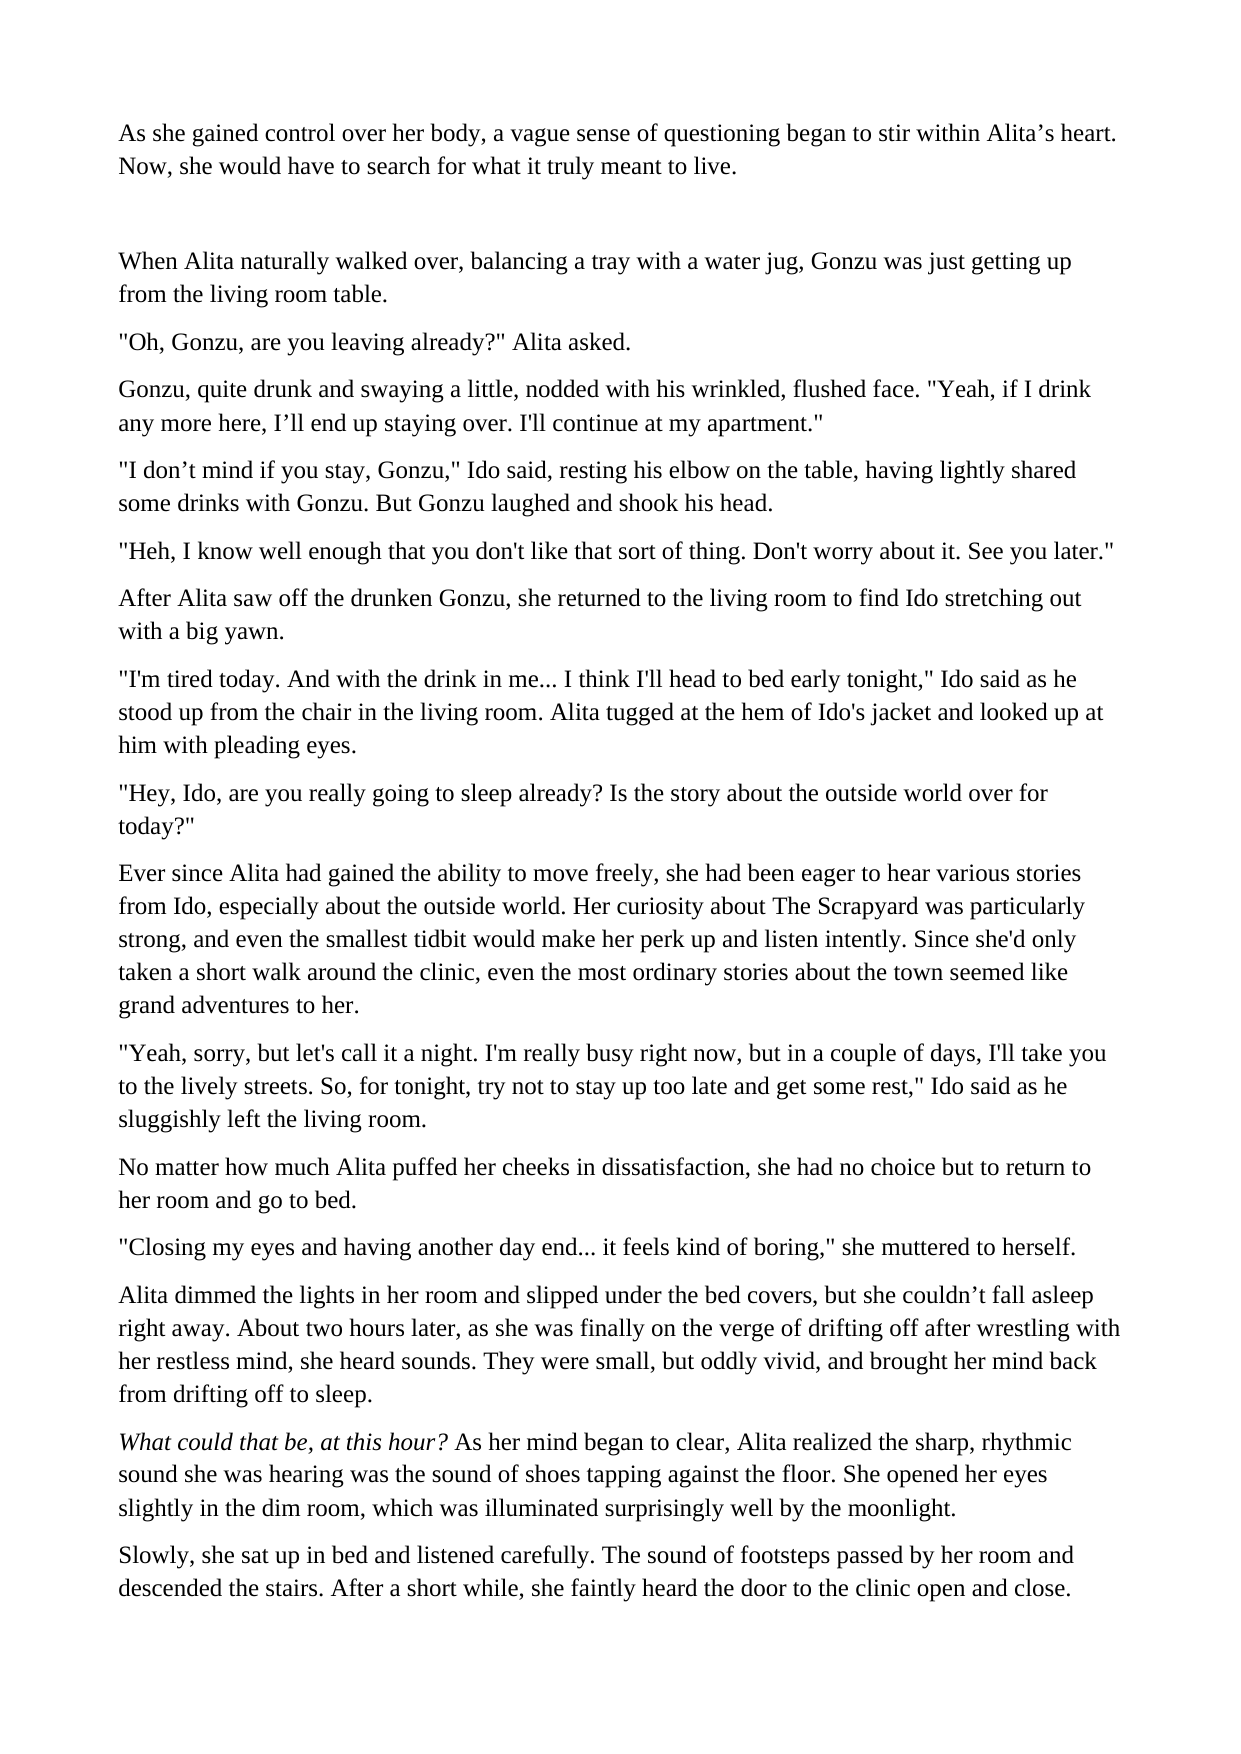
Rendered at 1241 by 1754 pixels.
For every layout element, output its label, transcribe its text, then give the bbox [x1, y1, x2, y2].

text "I don’t mind if you stay, Gonzu," Ido said, resting his elbow on the table, having lightly shared some drinks with Gonzu. But Gonzu laughed and shook his head. [118, 455, 1122, 517]
text What could that be, at this hour? As her mind began to clear, Alita realized the sharp, rhythmic sound she was hearing was the sound of shoes tapping against the floor. She opened her eyes slightly in the dim room, which was illuminated surprisingly well by the moonlight. [118, 1427, 1122, 1521]
text "Hey, Ido, are you really going to sleep already? Is the story about the outside world over for today?" [118, 778, 1122, 839]
text When Alita naturally walked over, balancing a tray with a water jug, Gonzu was just getting up from the living room table. [118, 246, 1122, 308]
text "Closing my eyes and having another day end... it feels kind of boring," she muttered to herself. [118, 1232, 1122, 1261]
text "Oh, Gonzu, are you leaving already?" Alita asked. [118, 327, 1122, 356]
text Ever since Alita had gained the ability to move freely, she had been eager to hear various stories from Ido, especially about the outside world. Her curiosity about The Scrapyard was particularly strong, and even the smallest tidbit would make her perk up and listen intently. Since she'd only taken a short walk around the clinic, even the most ordinary stories about the town seemed like grand adventures to her. [118, 858, 1122, 1019]
text Alita dimmed the lights in her room and slipped under the bed covers, but she couldn’t fall asleep right away. About two hours later, as she was finally on the verge of drifting off after wrestling with her restless mind, she heard sounds. They were small, but oddly vivid, and brought her mind back from drifting off to sleep. [118, 1280, 1122, 1408]
text As she gained control over her body, a vague sense of questioning began to stir within Alita’s heart. Now, she would have to search for what it truly meant to live. [118, 118, 1122, 180]
text No matter how much Alita puffed her cheeks in dissatisfaction, she had no choice but to return to her room and go to bed. [118, 1152, 1122, 1213]
text After Alita saw off the drunken Gonzu, she returned to the living room to find Ido stretching out with a big yawn. [118, 583, 1122, 645]
text Slowly, she sat up in bed and listened carefully. The sound of footsteps passed by her room and descended the stairs. After a short while, she faintly heard the door to the clinic open and close. [118, 1540, 1122, 1602]
text "Heh, I know well enough that you don't like that sort of thing. Don't worry about it. See you later." [118, 536, 1122, 564]
text "Yeah, sorry, but let's call it a night. I'm really busy right now, but in a couple of days, I'll take you to the lively streets. So, for tonight, try not to stay up too late and get some rest," Ido said as he sluggishly left the living room. [118, 1038, 1122, 1133]
text "I'm tired today. And with the drink in me... I think I'll head to bed early tonight," Ido said as he stood up from the chair in the living room. Alita tugged at the hem of Ido's jacket and looked up at him with pleading eyes. [118, 664, 1122, 759]
text Gonzu, quite drunk and swaying a little, nodded with his wrinkled, flushed face. "Yeah, if I drink any more here, I’ll end up staying over. I'll continue at my apartment." [118, 374, 1122, 436]
